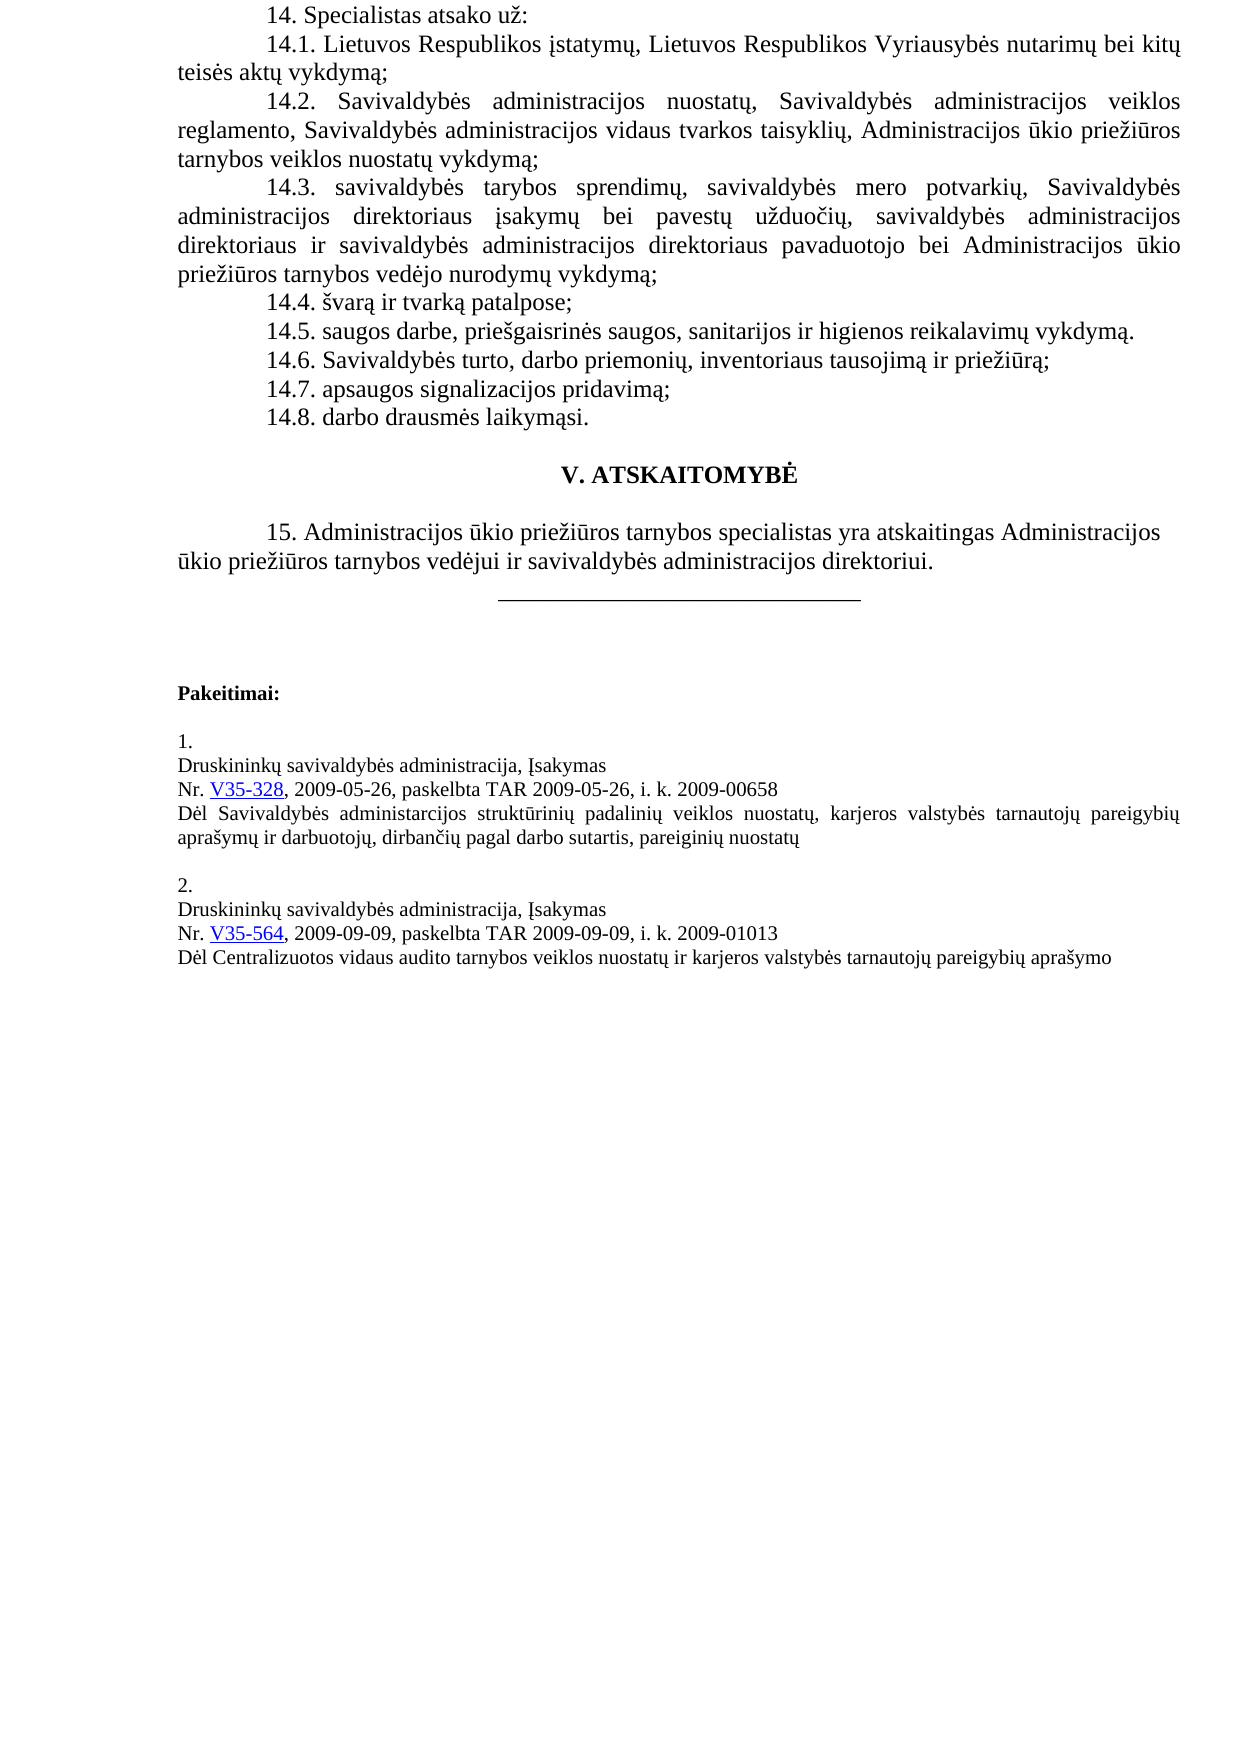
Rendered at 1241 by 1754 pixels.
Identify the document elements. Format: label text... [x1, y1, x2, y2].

text Pakeitimai: [177, 681, 1181, 705]
text V. ATSKAITOMYBĖ [177, 460, 1181, 489]
text 14.6. Savivaldybės turto, darbo priemonių, inventoriaus tausojimą ir priežiūrą; [177, 345, 1181, 374]
text 14. Specialistas atsako už: [177, 0, 1181, 29]
text 14.2. Savivaldybės administracijos nuostatų, Savivaldybės administracijos veiklos reglamento, Savivaldybės administracijos vidaus tvarkos taisyklių, Administracijos ūkio priežiūros tarnybos veiklos nuostatų vykdymą; [177, 86, 1181, 172]
text 2. [177, 873, 1181, 897]
text 14.4. švarą ir tvarką patalpose; [177, 287, 1181, 316]
text 14.7. apsaugos signalizacijos pridavimą; [177, 374, 1181, 402]
text Druskininkų savivaldybės administracija, Įsakymas [177, 897, 1181, 921]
text _____________________________ [177, 575, 1181, 604]
text Nr. V35-564, 2009-09-09, paskelbta TAR 2009-09-09, i. k. 2009-01013 [177, 921, 1181, 945]
text 1. [177, 729, 1181, 753]
text 14.1. Lietuvos Respublikos įstatymų, Lietuvos Respublikos Vyriausybės nutarimų bei kitų teisės aktų vykdymą; [177, 29, 1181, 86]
text Druskininkų savivaldybės administracija, Įsakymas [177, 753, 1181, 777]
text Dėl Centralizuotos vidaus audito tarnybos veiklos nuostatų ir karjeros valstybės tarnautojų pareigybių aprašymo [177, 945, 1181, 969]
text 15. Administracijos ūkio priežiūros tarnybos specialistas yra atskaitingas Administracijos ūkio priežiūros tarnybos vedėjui ir savivaldybės administracijos direktoriui. [177, 517, 1181, 575]
text 14.3. savivaldybės tarybos sprendimų, savivaldybės mero potvarkių, Savivaldybės administracijos direktoriaus įsakymų bei pavestų užduočių, savivaldybės administracijos direktoriaus ir savivaldybės administracijos direktoriaus pavaduotojo bei Administracijos ūkio priežiūros tarnybos vedėjo nurodymų vykdymą; [177, 172, 1181, 287]
text 14.8. darbo drausmės laikymąsi. [177, 402, 1181, 431]
text 14.5. saugos darbe, priešgaisrinės saugos, sanitarijos ir higienos reikalavimų vykdymą. [177, 316, 1181, 345]
text Nr. V35-328, 2009-05-26, paskelbta TAR 2009-05-26, i. k. 2009-00658 [177, 777, 1181, 801]
text Dėl Savivaldybės administarcijos struktūrinių padalinių veiklos nuostatų, karjeros valstybės tarnautojų pareigybių aprašymų ir darbuotojų, dirbančių pagal darbo sutartis, pareiginių nuostatų [177, 801, 1181, 849]
